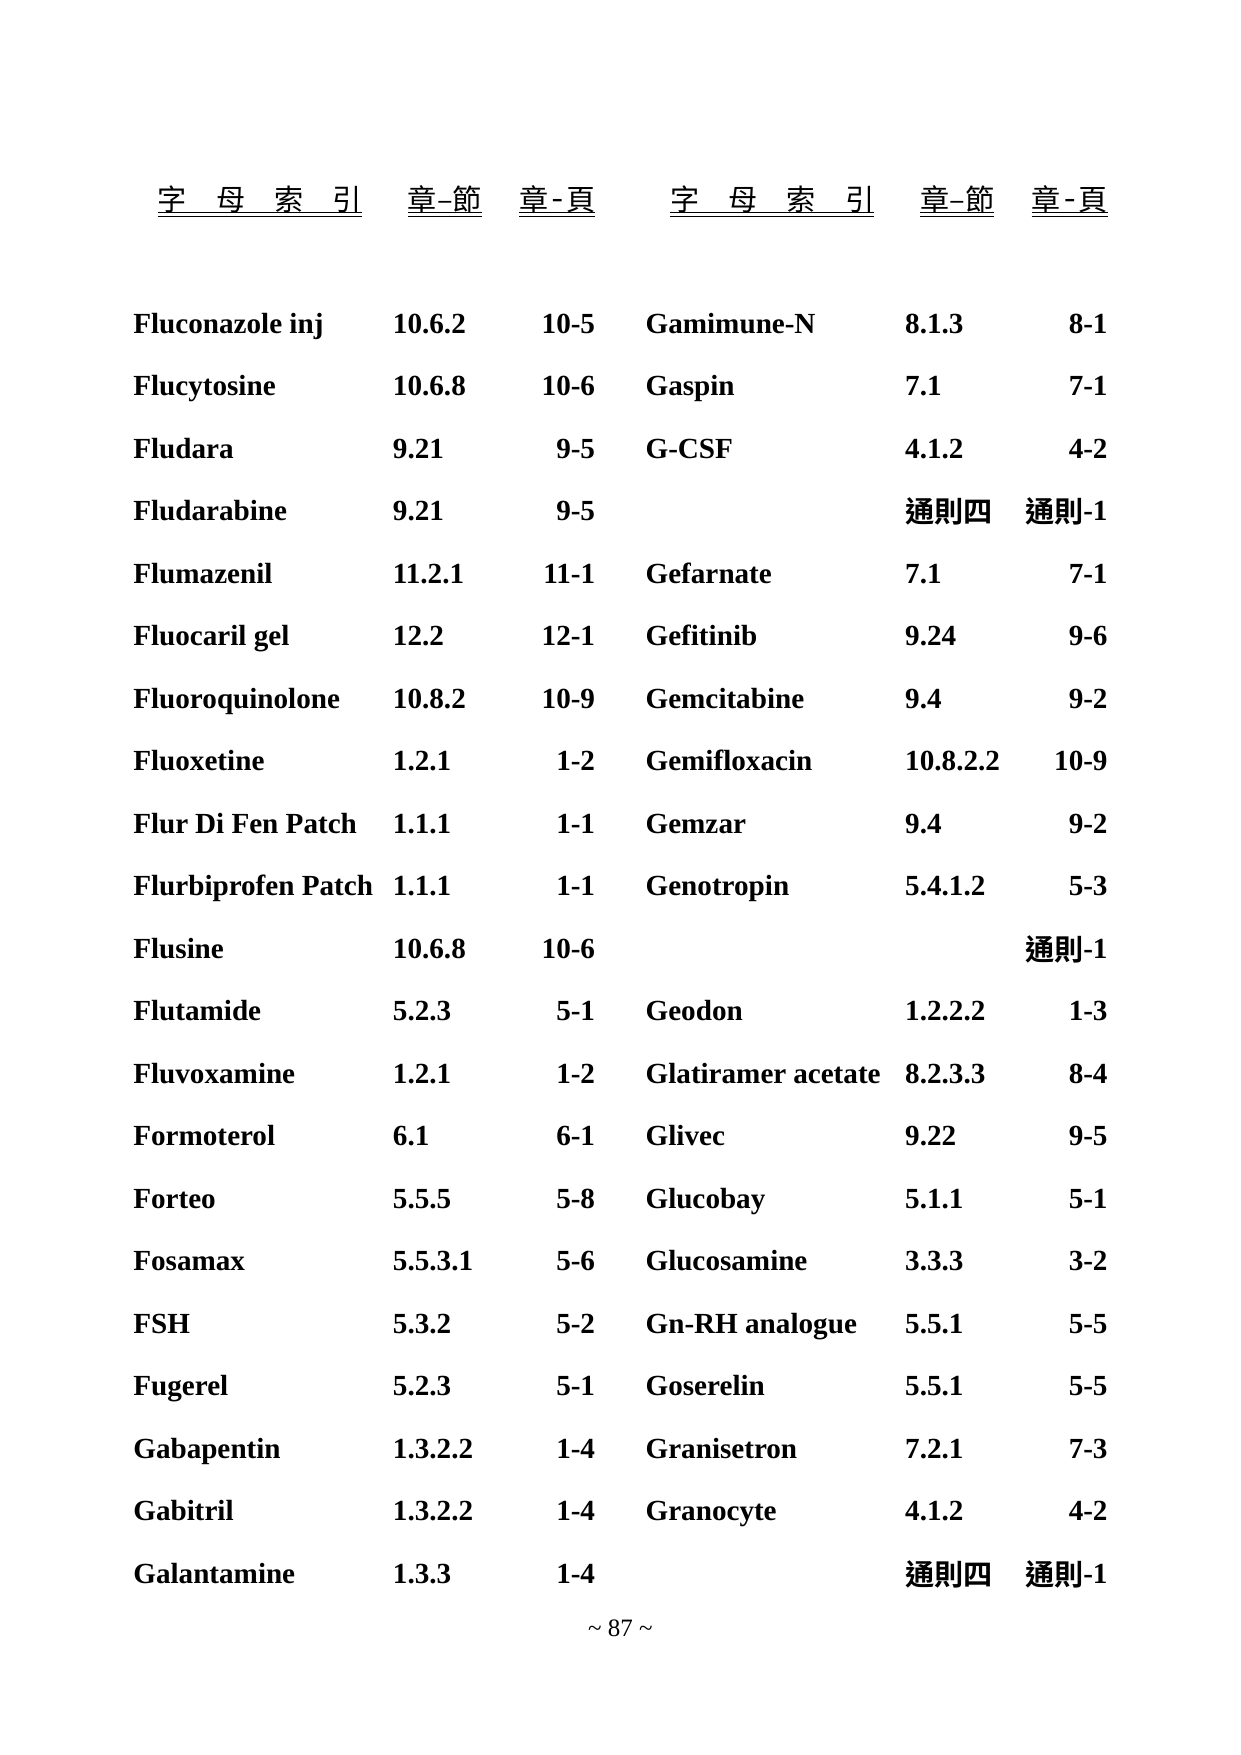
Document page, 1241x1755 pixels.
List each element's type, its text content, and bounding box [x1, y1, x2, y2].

table_cell Granisetron [642, 1406, 902, 1468]
table_cell 1-2 [500, 1031, 598, 1093]
table_header 字 母 索 引 [642, 156, 902, 231]
table_cell 5.2.3 [390, 1343, 500, 1406]
table_cell 11.2.1 [390, 531, 500, 593]
table_cell 4-2 通則-1 [1012, 406, 1110, 531]
table_cell 5-1 [500, 1343, 598, 1406]
table_cell 1.1.1 [390, 843, 500, 906]
table_cell Granocyte [642, 1468, 902, 1593]
table_cell 10-6 [500, 343, 598, 406]
table_cell 9.24 [902, 593, 1012, 656]
table_cell 1.2.1 [390, 718, 500, 781]
table_cell 12-1 [500, 593, 598, 656]
table_cell 5.4.1.2 [902, 843, 1012, 968]
table_cell 1.3.3 [390, 1531, 500, 1593]
table_cell Fosamax [130, 1218, 389, 1281]
table_cell 8-1 [1012, 231, 1110, 343]
table_cell 5-2 [500, 1281, 598, 1343]
table_cell Flumazenil [130, 531, 389, 593]
table_cell 5-5 [1012, 1343, 1110, 1406]
table_cell Forteo [130, 1156, 389, 1218]
table_cell 8.1.3 [902, 231, 1012, 343]
table_cell Flurbiprofen Patch [130, 843, 389, 906]
table_cell 1-2 [500, 718, 598, 781]
table_cell 9.21 [390, 468, 500, 531]
table_cell Gefarnate [642, 531, 902, 593]
table_cell 9-6 [1012, 593, 1110, 656]
table_cell Galantamine [130, 1531, 389, 1593]
table_cell Glivec [642, 1093, 902, 1156]
table_cell 12.2 [390, 593, 500, 656]
table_cell 10.6.8 [390, 343, 500, 406]
table_cell 5-1 [1012, 1156, 1110, 1218]
table_cell 5-3 通則-1 [1012, 843, 1110, 968]
table_cell Goserelin [642, 1343, 902, 1406]
table_cell 11-1 [500, 531, 598, 593]
table_cell FSH [130, 1281, 389, 1343]
table_cell 4.1.2 通則四 [902, 1468, 1012, 1593]
table_cell Fludarabine [130, 468, 389, 531]
table_cell Fluocaril gel [130, 593, 389, 656]
table_cell 1.2.1 [390, 1031, 500, 1093]
table_cell 7-1 [1012, 343, 1110, 406]
table_cell 5.5.1 [902, 1281, 1012, 1343]
table_cell 1-4 [500, 1406, 598, 1468]
table_header 章-頁 [1012, 156, 1110, 231]
table_cell 1-4 [500, 1531, 598, 1593]
table_header 章–節 [390, 156, 500, 231]
table_cell 5.5.5 [390, 1156, 500, 1218]
table_cell 4-2 通則-1 [1012, 1468, 1110, 1593]
table_cell 1.1.1 [390, 781, 500, 843]
table_cell 9.21 [390, 406, 500, 468]
table_cell Flusine [130, 906, 389, 968]
table_cell 10.8.2 [390, 656, 500, 718]
table_cell 1-1 [500, 781, 598, 843]
table_cell G-CSF [642, 406, 902, 531]
table_cell 9-5 [1012, 1093, 1110, 1156]
table_cell Flutamide [130, 968, 389, 1031]
table_cell Gamimune-N [642, 231, 902, 343]
table_cell Flucytosine [130, 343, 389, 406]
table_cell Glucobay [642, 1156, 902, 1218]
table_cell Gabitril [130, 1468, 389, 1531]
table_cell 8-4 [1012, 1031, 1110, 1093]
table_cell Geodon [642, 968, 902, 1031]
table_cell 1.2.2.2 [902, 968, 1012, 1031]
table_cell 10.6.8 [390, 906, 500, 968]
table_cell 9-5 [500, 468, 598, 531]
table_cell 6-1 [500, 1093, 598, 1156]
table_cell 1.3.2.2 [390, 1406, 500, 1468]
table_cell Glatiramer acetate [642, 1031, 902, 1093]
table_cell Gefitinib [642, 593, 902, 656]
table_cell Gemcitabine [642, 656, 902, 718]
table_cell 7-1 [1012, 531, 1110, 593]
table_cell Gaspin [642, 343, 902, 406]
table_cell Gemifloxacin [642, 718, 902, 781]
table_cell 5.5.3.1 [390, 1218, 500, 1281]
table_cell 10-9 [1012, 718, 1110, 781]
table_cell 7.1 [902, 343, 1012, 406]
table_cell Fugerel [130, 1343, 389, 1406]
table_cell 10-9 [500, 656, 598, 718]
table_cell 6.1 [390, 1093, 500, 1156]
table_cell Gn-RH analogue [642, 1281, 902, 1343]
table_cell 5.1.1 [902, 1156, 1012, 1218]
table_cell Formoterol [130, 1093, 389, 1156]
table_cell 7.1 [902, 531, 1012, 593]
table_cell 4.1.2 通則四 [902, 406, 1012, 531]
table_cell 3-2 [1012, 1218, 1110, 1281]
table_cell 5-8 [500, 1156, 598, 1218]
table_cell 10.8.2.2 [902, 718, 1012, 781]
table_cell 10.6.2 [390, 231, 500, 343]
table_cell 10-5 [500, 231, 598, 343]
table_cell Fluoroquinolone [130, 656, 389, 718]
table_cell Genotropin [642, 843, 902, 968]
table_cell Fluoxetine [130, 718, 389, 781]
table_cell 9.4 [902, 781, 1012, 843]
table_cell 1.3.2.2 [390, 1468, 500, 1531]
table_cell Gabapentin [130, 1406, 389, 1468]
table_cell 9-2 [1012, 781, 1110, 843]
table_cell 5.5.1 [902, 1343, 1012, 1406]
table_cell 7.2.1 [902, 1406, 1012, 1468]
table_header 字 母 索 引 [130, 156, 389, 231]
table_cell 5.3.2 [390, 1281, 500, 1343]
table_cell 9.4 [902, 656, 1012, 718]
table_cell Flur Di Fen Patch [130, 781, 389, 843]
table_cell Fluvoxamine [130, 1031, 389, 1093]
table_cell 5-1 [500, 968, 598, 1031]
table_cell 5-6 [500, 1218, 598, 1281]
table_cell 9-2 [1012, 656, 1110, 718]
table_cell 5-5 [1012, 1281, 1110, 1343]
table_cell 9-5 [500, 406, 598, 468]
table_header 章–節 [902, 156, 1012, 231]
table_cell 5.2.3 [390, 968, 500, 1031]
table_cell 8.2.3.3 [902, 1031, 1012, 1093]
table_cell 1-4 [500, 1468, 598, 1531]
table_cell 7-3 [1012, 1406, 1110, 1468]
table_cell 9.22 [902, 1093, 1012, 1156]
table_cell 10-6 [500, 906, 598, 968]
table_cell 1-3 [1012, 968, 1110, 1031]
table_cell 3.3.3 [902, 1218, 1012, 1281]
table_cell Fludara [130, 406, 389, 468]
table_cell Fluconazole inj [130, 231, 389, 343]
table_cell 1-1 [500, 843, 598, 906]
table_cell Gemzar [642, 781, 902, 843]
table_cell Glucosamine [642, 1218, 902, 1281]
table_header 章-頁 [500, 156, 598, 231]
